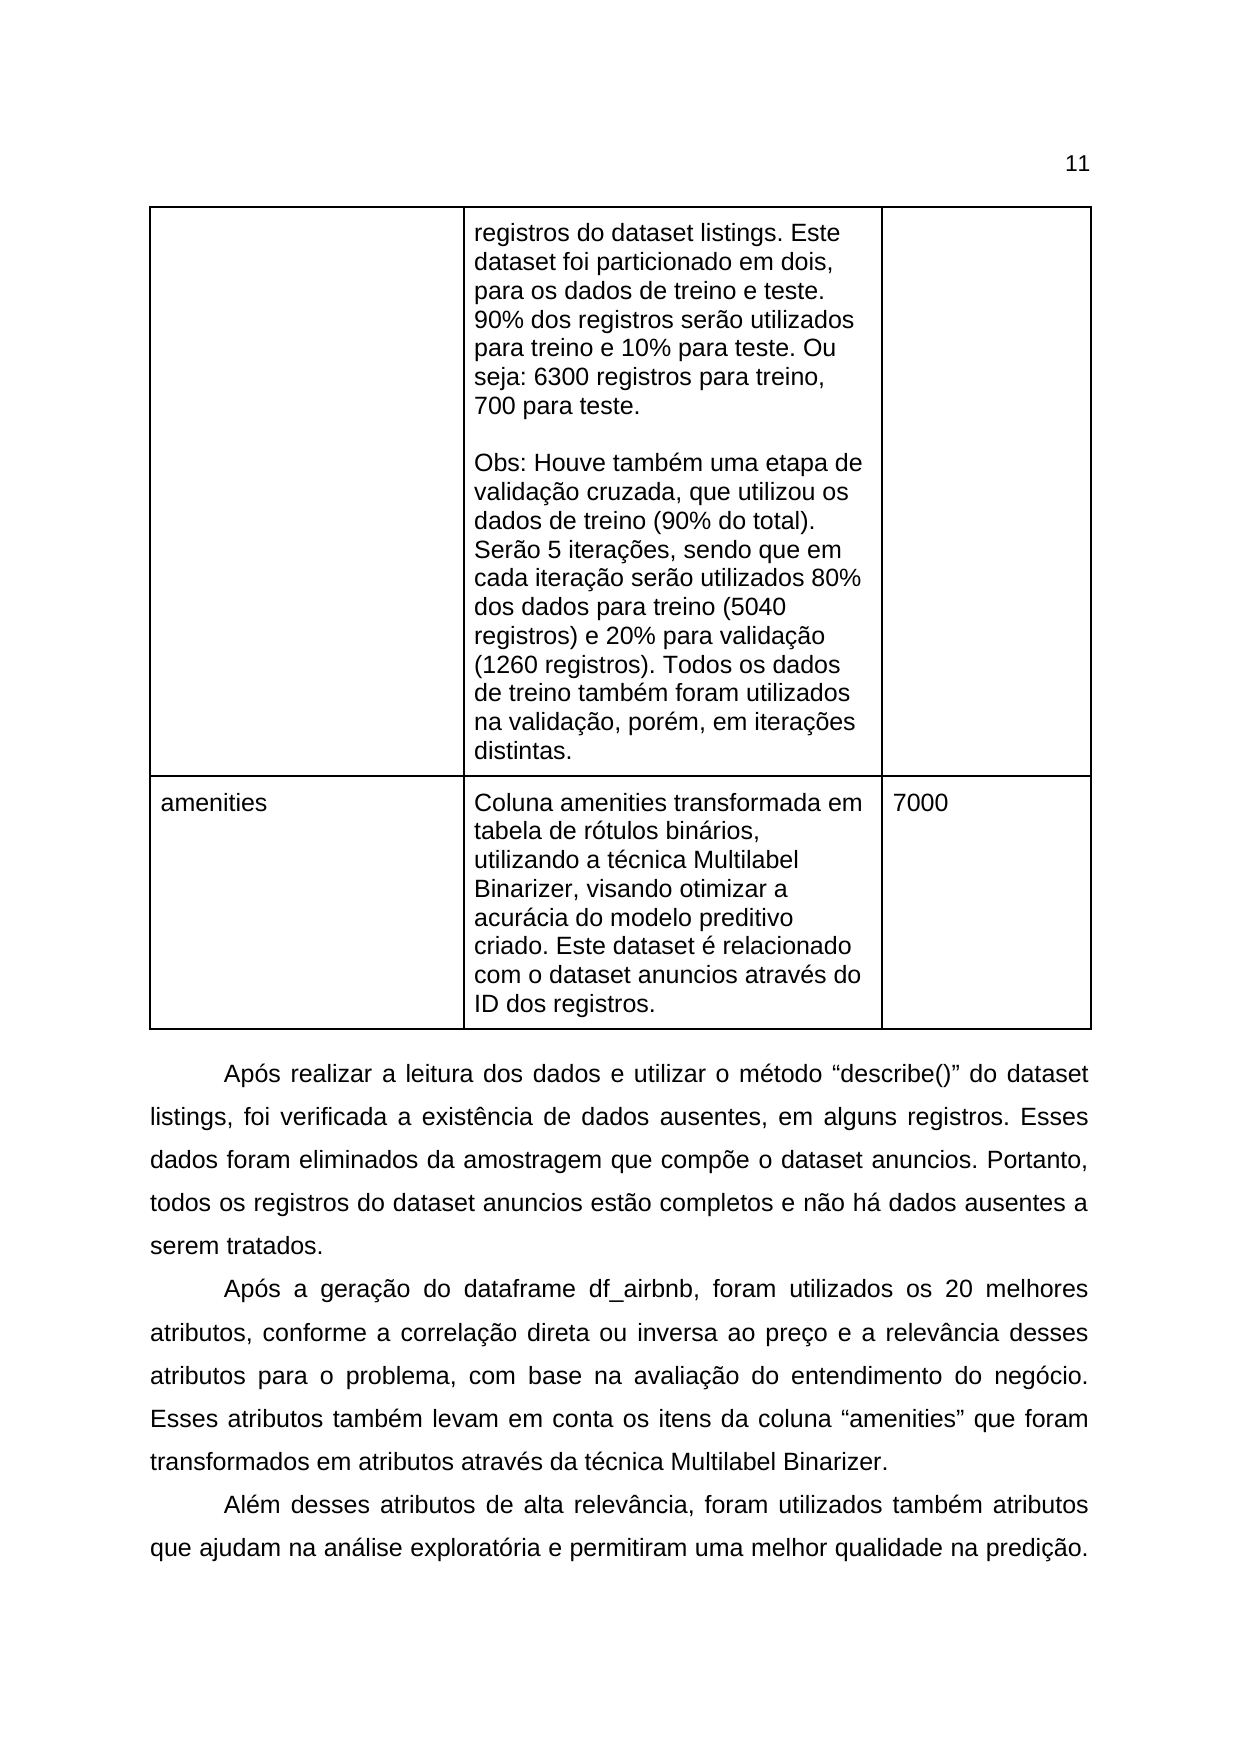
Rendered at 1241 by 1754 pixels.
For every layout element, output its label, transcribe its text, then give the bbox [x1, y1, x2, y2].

text Além desses atributos de alta relevância, foram utilizados também atributos que ajudam na análise exploratória e permitiram uma melhor qualidade na predição. [150, 1490, 1090, 1562]
table_cell 7000 [883, 777, 1090, 1028]
table_cell [883, 208, 1090, 775]
text Após a geração do dataframe df_airbnb, foram utilizados os 20 melhores atributos, conforme a correlação direta ou inversa ao preço e a relevância desses atributos para o problema, com base na avaliação do entendimento do negócio. Esses atributos também levam em conta os itens da coluna “amenities” que foram transformados em atributos através da técnica Multilabel Binarizer. [150, 1274, 1090, 1476]
table_cell registros do dataset listings. Este dataset foi particionado em dois, para os dados de treino e teste. 90% dos registros serão utilizados para treino e 10% para teste. Ou seja: 6300 registros para treino, 700 para teste. Obs: Houve também uma etapa de validação cruzada, que utilizou os dados de treino (90% do total). Serão 5 iterações, sendo que em cada iteração serão utilizados 80% dos dados para treino (5040 registros) e 20% para validação (1260 registros). Todos os dados de treino também foram utilizados na validação, porém, em iterações distintas. [465, 208, 881, 775]
text Após realizar a leitura dos dados e utilizar o método “describe()” do dataset listings, foi verificada a existência de dados ausentes, em alguns registros. Esses dados foram eliminados da amostragem que compõe o dataset anuncios. Portanto, todos os registros do dataset anuncios estão completos e não há dados ausentes a serem tratados. [150, 1059, 1090, 1260]
table_cell Coluna amenities transformada em tabela de rótulos binários, utilizando a técnica Multilabel Binarizer, visando otimizar a acurácia do modelo preditivo criado. Este dataset é relacionado com o dataset anuncios através do ID dos registros. [465, 777, 881, 1028]
table_cell amenities [151, 777, 463, 1028]
table_cell [151, 208, 463, 775]
